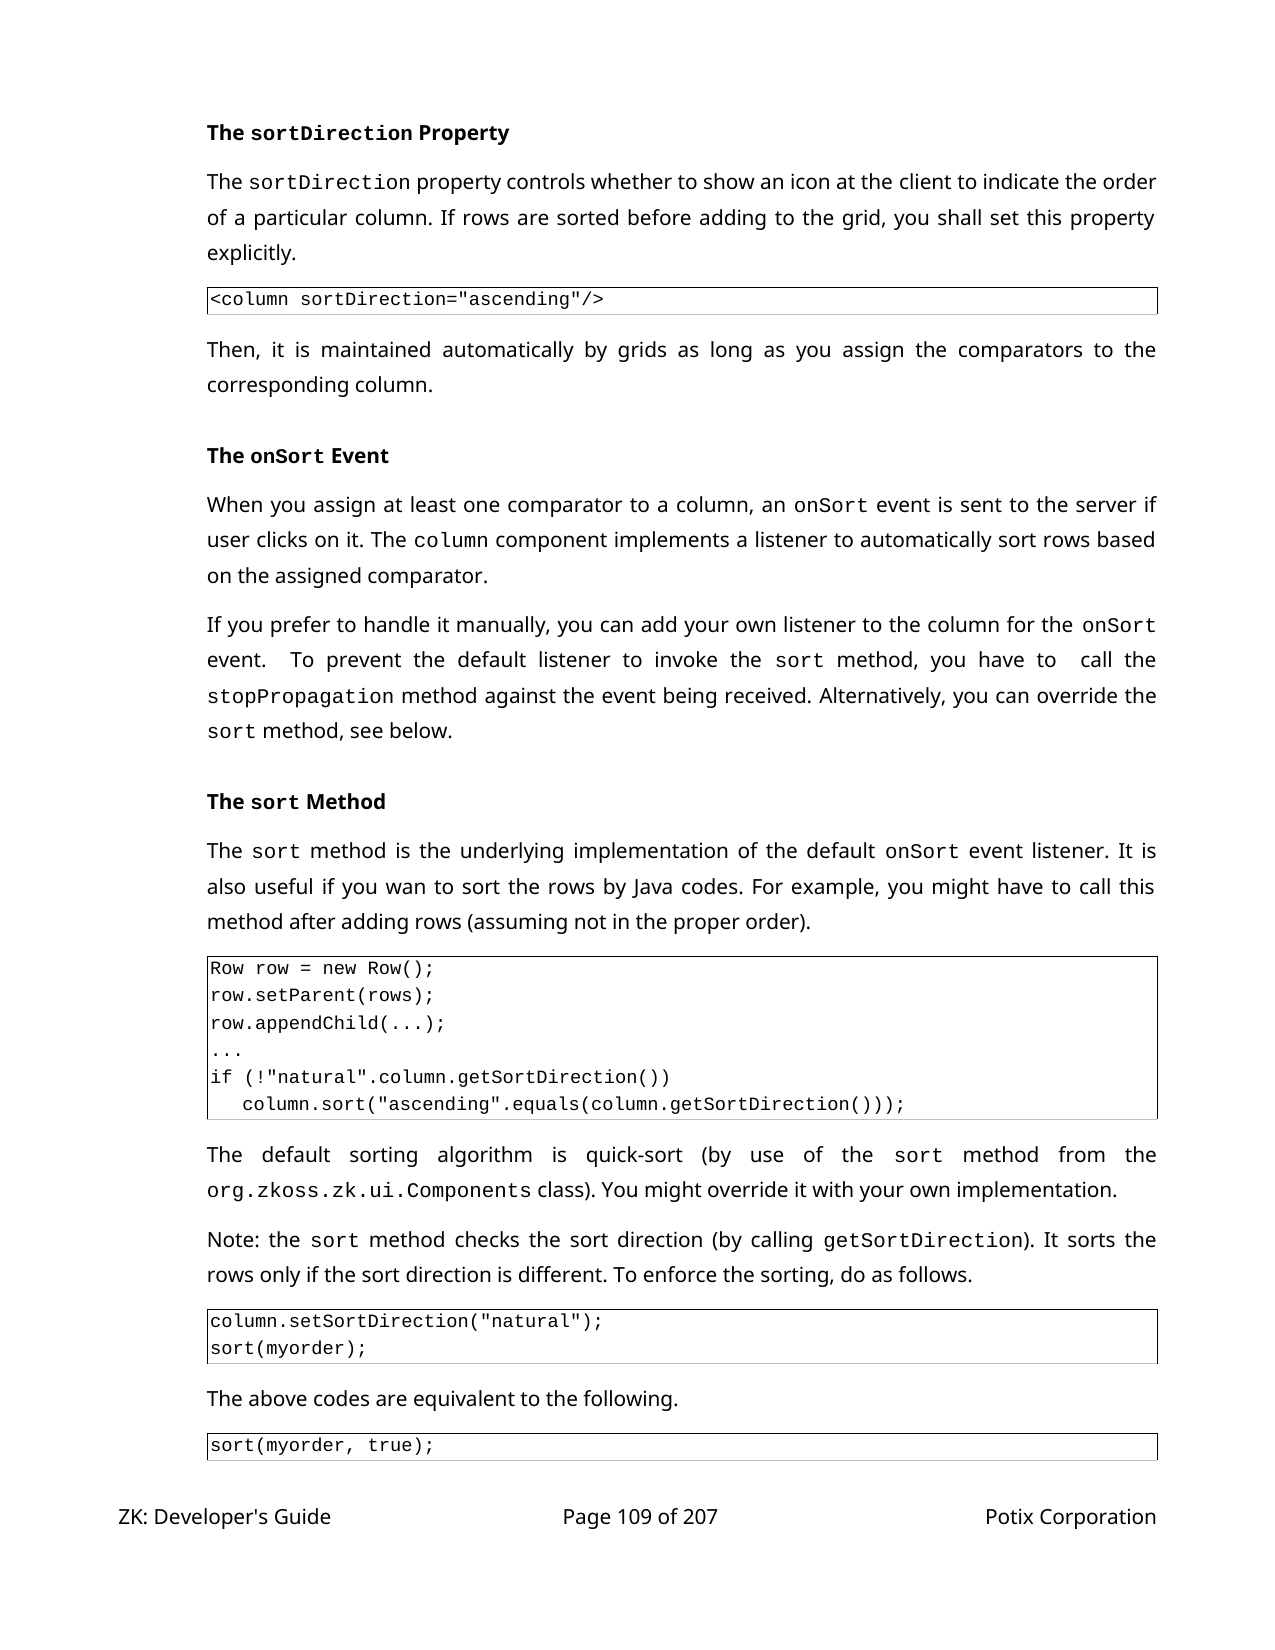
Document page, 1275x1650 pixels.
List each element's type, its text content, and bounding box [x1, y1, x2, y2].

subtitle The sortDirection Property [207, 118, 1157, 147]
text column.sort("ascending".equals(column.getSortDirection())); [208, 1092, 1157, 1119]
text ... [208, 1038, 1157, 1062]
text The above codes are equivalent to the following. [207, 1384, 1157, 1412]
text row.setParent(rows); [208, 983, 1157, 1008]
text if (!"natural".column.getSortDirection()) [208, 1065, 1157, 1089]
subtitle The onSort Event [207, 441, 1157, 469]
text Row row = new Row(); [208, 957, 1157, 980]
text sort(myorder); [208, 1336, 1157, 1363]
text row.appendChild(...); [208, 1011, 1157, 1035]
text The sortDirection property controls whether to show an icon at the client to indicate the order of a particular column. If rows are sorted before adding to the grid, you shall set this property explicitly. [207, 167, 1157, 266]
text If you prefer to handle it manually, you can add your own listener to the column for the onSort event. To prevent the default listener to invoke the sort method, you have to call the stopPropagation method against the event being received. Alternatively, you can override the sort method, see below. [207, 610, 1157, 745]
text <column sortDirection="ascending"/> [208, 288, 1157, 314]
text sort(myorder, true); [208, 1434, 1157, 1460]
subtitle The sort Method [207, 787, 1157, 816]
text The default sorting algorithm is quick-sort (by use of the sort method from the org.zkoss.zk.ui.Components class). You might override it with your own implementation. [207, 1140, 1157, 1204]
text When you assign at least one comparator to a column, an onSort event is sent to the server if user clicks on it. The column component implements a listener to automatically sort rows based on the assigned comparator. [207, 490, 1157, 589]
text The sort method is the underlying implementation of the default onSort event listener. It is also useful if you wan to sort the rows by Java codes. For example, you might have to call this method after adding rows (assuming not in the proper order). [207, 837, 1157, 936]
text Then, it is maintained automatically by grids as long as you assign the comparators to the corresponding column. [207, 335, 1157, 398]
text Note: the sort method checks the sort direction (by calling getSortDirection). It sorts the rows only if the sort direction is different. To enforce the sorting, do as follows. [207, 1225, 1157, 1288]
text column.setSortDirection("natural"); [208, 1310, 1157, 1333]
